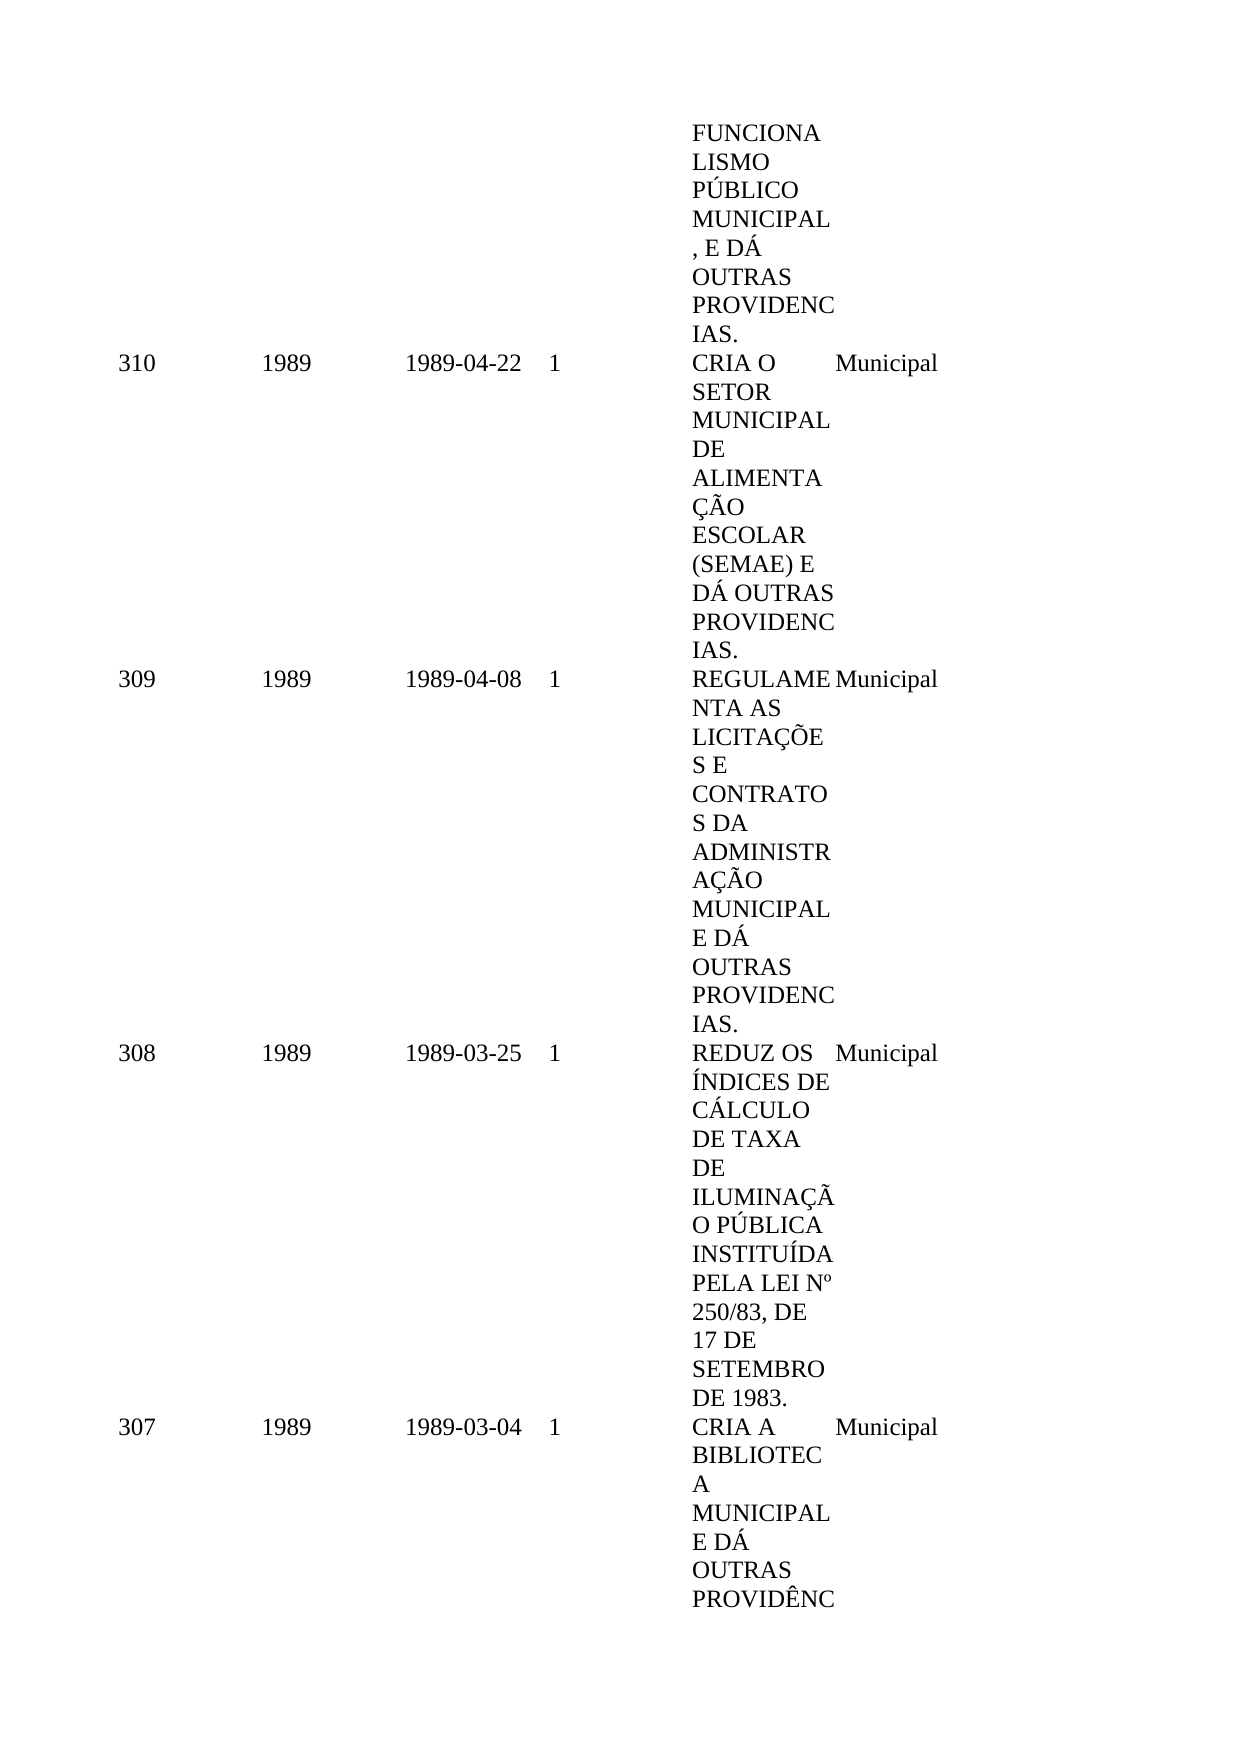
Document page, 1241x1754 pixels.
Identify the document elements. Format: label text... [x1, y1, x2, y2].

table_cell 1 [548, 1038, 692, 1412]
table_cell 1989 [261, 348, 405, 664]
table_cell 1989-03-25 [405, 1038, 548, 1412]
table_cell REDUZ OS ÍNDICES DE CÁLCULO DE TAXA DE ILUMINAÇÃO PÚBLICA INSTITUÍDA PELA LEI Nº 250/83, DE 17 DE SETEMBRO DE 1983. [692, 1038, 835, 1412]
table_cell Municipal [835, 348, 979, 664]
table_cell 1 [548, 348, 692, 664]
table_cell 1989 [261, 1038, 405, 1412]
table_cell 1989 [261, 1412, 405, 1613]
table_cell 1 [548, 1412, 692, 1613]
table_cell 1 [548, 664, 692, 1038]
table_cell [261, 118, 405, 348]
table_cell [979, 1038, 1122, 1412]
table_cell [979, 664, 1122, 1038]
table_cell REGULAMENTA AS LICITAÇÕES E CONTRATOS DA ADMINISTRAÇÃO MUNICIPAL E DÁ OUTRAS PROVIDENCIAS. [692, 664, 835, 1038]
table_cell [118, 118, 261, 348]
table_cell [548, 118, 692, 348]
table_cell 309 [118, 664, 261, 1038]
table_cell 1989-04-08 [405, 664, 548, 1038]
table_cell 308 [118, 1038, 261, 1412]
table_cell [835, 118, 979, 348]
table_cell FUNCIONALISMO PÚBLICO MUNICIPAL, E DÁ OUTRAS PROVIDENCIAS. [692, 118, 835, 348]
table_cell [405, 118, 548, 348]
table_cell [979, 348, 1122, 664]
table_cell Municipal [835, 1038, 979, 1412]
table_cell 1989 [261, 664, 405, 1038]
table_cell Municipal [835, 1412, 979, 1613]
table_cell 307 [118, 1412, 261, 1613]
table_cell CRIA A BIBLIOTECA MUNICIPAL E DÁ OUTRAS PROVIDÊNC [692, 1412, 835, 1613]
table_cell 1989-04-22 [405, 348, 548, 664]
table_cell Municipal [835, 664, 979, 1038]
table_cell CRIA O SETOR MUNICIPAL DE ALIMENTAÇÃO ESCOLAR (SEMAE) E DÁ OUTRAS PROVIDENCIAS. [692, 348, 835, 664]
table_cell [979, 1412, 1122, 1613]
table_cell 1989-03-04 [405, 1412, 548, 1613]
table_cell [979, 118, 1122, 348]
table_cell 310 [118, 348, 261, 664]
